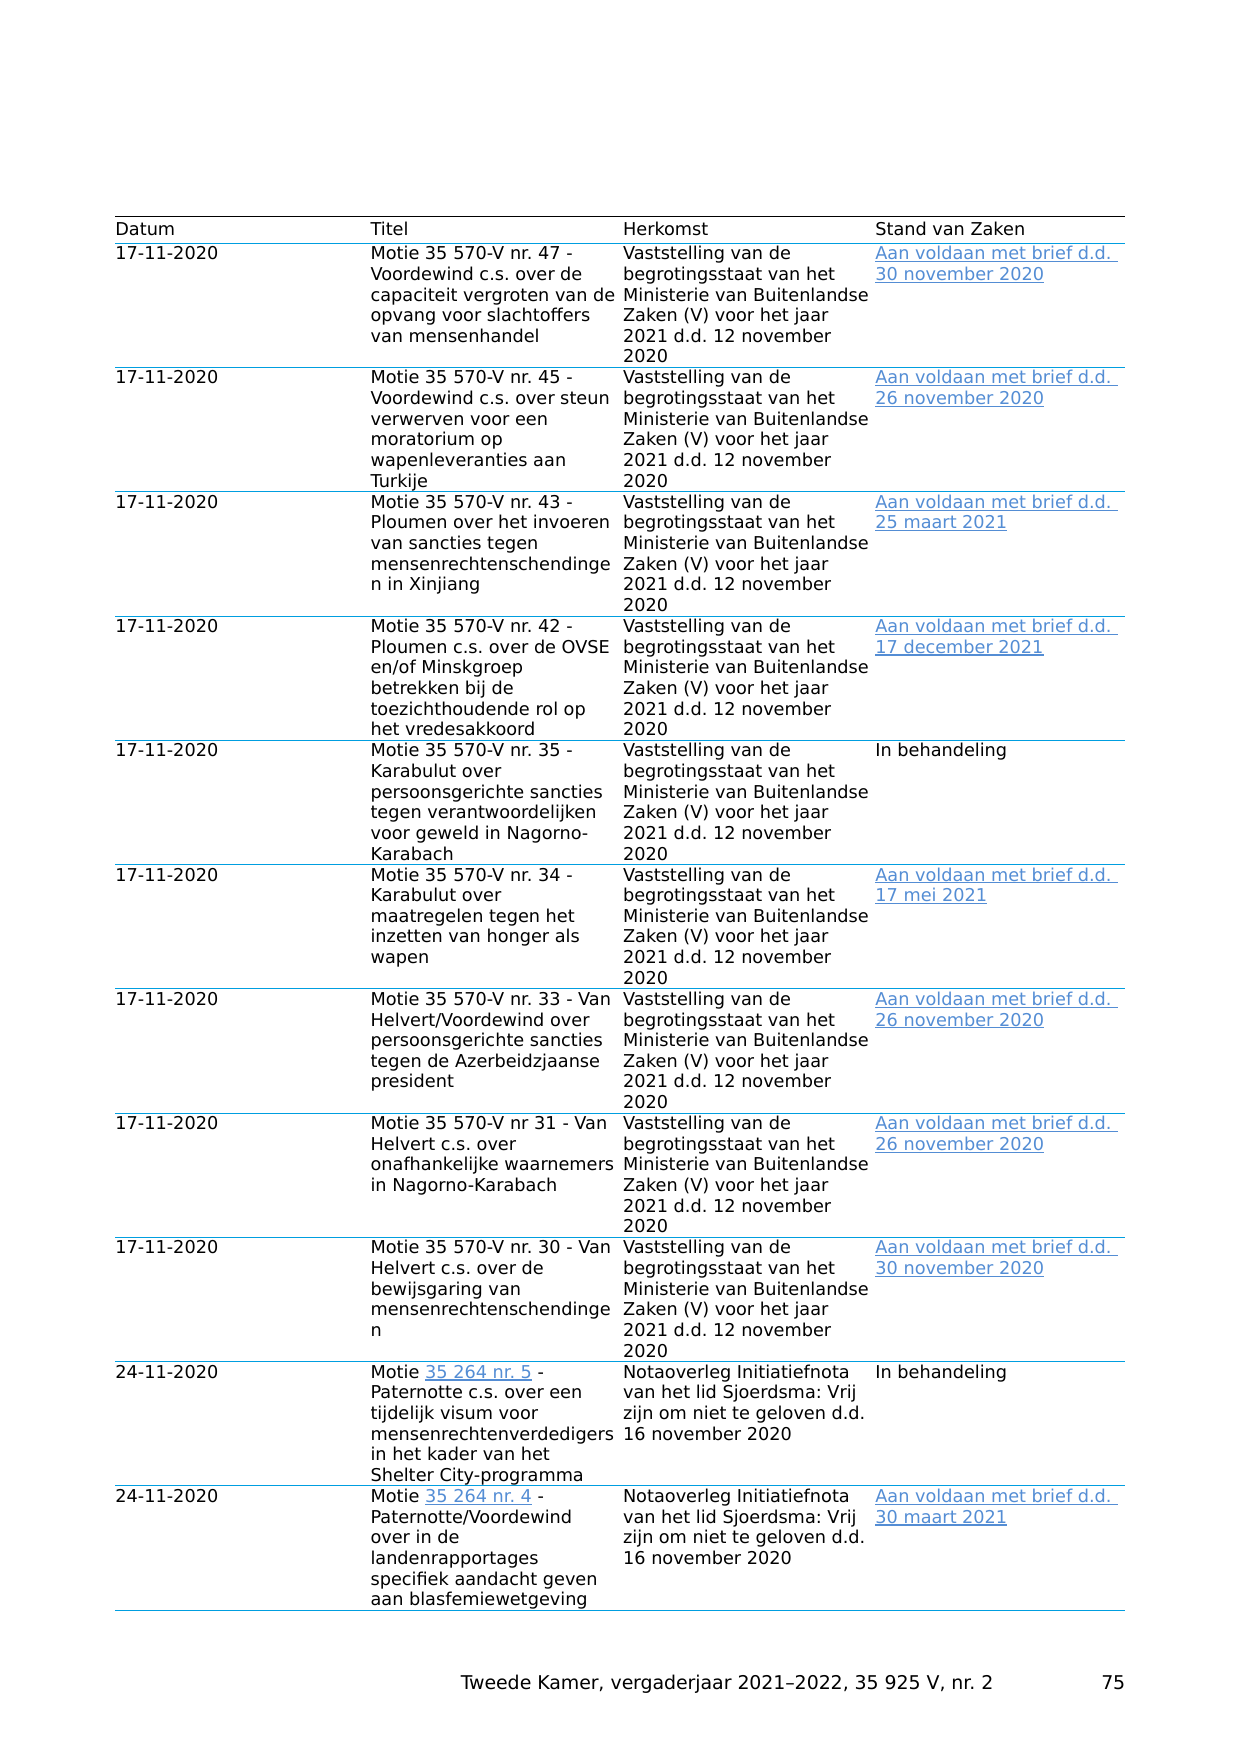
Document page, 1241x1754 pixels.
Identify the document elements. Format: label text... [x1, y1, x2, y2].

table_cell Vaststelling van de begrotingsstaat van het Ministerie van Buitenlandse Zaken (V) voor het jaar 2021 d.d. 12 november 2020 [620, 1114, 872, 1237]
table_cell Aan voldaan met brief d.d. 30 november 2020 [872, 1238, 1125, 1361]
table_cell 17-11-2020 [115, 865, 367, 988]
table_cell Datum [115, 217, 367, 243]
table_cell 17-11-2020 [115, 741, 367, 864]
table_cell Motie 35 570-V nr. 42 - Ploumen c.s. over de OVSE en/of Minskgroep betrekken bij de toezichthoudende rol op het vredesakkoord [368, 617, 620, 740]
table_cell In behandeling [872, 741, 1125, 864]
table_cell Aan voldaan met brief d.d. 26 november 2020 [872, 989, 1125, 1113]
table_cell Vaststelling van de begrotingsstaat van het Ministerie van Buitenlandse Zaken (V) voor het jaar 2021 d.d. 12 november 2020 [620, 492, 872, 616]
table_cell 24-11-2020 [115, 1486, 367, 1610]
table_cell 17-11-2020 [115, 368, 367, 491]
table_cell Vaststelling van de begrotingsstaat van het Ministerie van Buitenlandse Zaken (V) voor het jaar 2021 d.d. 12 november 2020 [620, 1238, 872, 1361]
table_cell Stand van Zaken [872, 217, 1125, 243]
table_cell 17-11-2020 [115, 1238, 367, 1361]
table_cell Aan voldaan met brief d.d. 25 maart 2021 [872, 492, 1125, 616]
table_cell Notaoverleg Initiatiefnota van het lid Sjoerdsma: Vrij zijn om niet te geloven d.d. 16 november 2020 [620, 1486, 872, 1610]
table_cell Motie 35 264 nr. 4 - Paternotte/Voordewind over in de landenrapportages specifiek aandacht geven aan blasfemiewetgeving [368, 1486, 620, 1610]
table_cell Motie 35 570-V nr. 33 - Van Helvert/Voordewind over persoonsgerichte sancties tegen de Azerbeidzjaanse president [368, 989, 620, 1113]
table_cell Aan voldaan met brief d.d. 30 maart 2021 [872, 1486, 1125, 1610]
table_cell Aan voldaan met brief d.d. 30 november 2020 [872, 244, 1125, 367]
table_cell Aan voldaan met brief d.d. 26 november 2020 [872, 368, 1125, 491]
table_cell 17-11-2020 [115, 617, 367, 740]
table_cell Vaststelling van de begrotingsstaat van het Ministerie van Buitenlandse Zaken (V) voor het jaar 2021 d.d. 12 november 2020 [620, 865, 872, 988]
table_cell Vaststelling van de begrotingsstaat van het Ministerie van Buitenlandse Zaken (V) voor het jaar 2021 d.d. 12 november 2020 [620, 741, 872, 864]
table_cell Motie 35 570-V nr. 45 - Voordewind c.s. over steun verwerven voor een moratorium op wapenleveranties aan Turkije [368, 368, 620, 491]
table_cell Motie 35 570-V nr. 47 - Voordewind c.s. over de capaciteit vergroten van de opvang voor slachtoffers van mensenhandel [368, 244, 620, 367]
table_cell 17-11-2020 [115, 244, 367, 367]
table_cell Vaststelling van de begrotingsstaat van het Ministerie van Buitenlandse Zaken (V) voor het jaar 2021 d.d. 12 november 2020 [620, 368, 872, 491]
table_cell Aan voldaan met brief d.d. 17 december 2021 [872, 617, 1125, 740]
table_cell In behandeling [872, 1362, 1125, 1485]
table_cell Aan voldaan met brief d.d. 26 november 2020 [872, 1114, 1125, 1237]
table_cell Titel [368, 217, 620, 243]
table_header Door de Staten-Generaal aanvaarde moties, parlementaire jaar 2020-2021 [115, 191, 1125, 216]
table_cell 17-11-2020 [115, 492, 367, 616]
table_cell 17-11-2020 [115, 1114, 367, 1237]
table_cell Vaststelling van de begrotingsstaat van het Ministerie van Buitenlandse Zaken (V) voor het jaar 2021 d.d. 12 november 2020 [620, 244, 872, 367]
table_cell 24-11-2020 [115, 1362, 367, 1485]
table_cell Motie 35 570-V nr. 34 - Karabulut over maatregelen tegen het inzetten van honger als wapen [368, 865, 620, 988]
table_cell Motie 35 264 nr. 5 - Paternotte c.s. over een tijdelijk visum voor mensenrechtenverdedigers in het kader van het Shelter City-programma [368, 1362, 620, 1485]
table_cell Herkomst [620, 217, 872, 243]
table_cell Aan voldaan met brief d.d. 17 mei 2021 [872, 865, 1125, 988]
table_cell Vaststelling van de begrotingsstaat van het Ministerie van Buitenlandse Zaken (V) voor het jaar 2021 d.d. 12 november 2020 [620, 617, 872, 740]
table_cell Motie 35 570-V nr. 43 - Ploumen over het invoeren van sancties tegen mensenrechtenschendingen in Xinjiang [368, 492, 620, 616]
table_cell Motie 35 570-V nr. 30 - Van Helvert c.s. over de bewijsgaring van mensenrechtenschendingen [368, 1238, 620, 1361]
table_cell 17-11-2020 [115, 989, 367, 1113]
table_cell Motie 35 570-V nr. 35 - Karabulut over persoonsgerichte sancties tegen verantwoordelijken voor geweld in Nagorno-Karabach [368, 741, 620, 864]
table_cell Vaststelling van de begrotingsstaat van het Ministerie van Buitenlandse Zaken (V) voor het jaar 2021 d.d. 12 november 2020 [620, 989, 872, 1113]
table_cell Motie 35 570-V nr 31 - Van Helvert c.s. over onafhankelijke waarnemers in Nagorno-Karabach [368, 1114, 620, 1237]
table_cell Notaoverleg Initiatiefnota van het lid Sjoerdsma: Vrij zijn om niet te geloven d.d. 16 november 2020 [620, 1362, 872, 1485]
